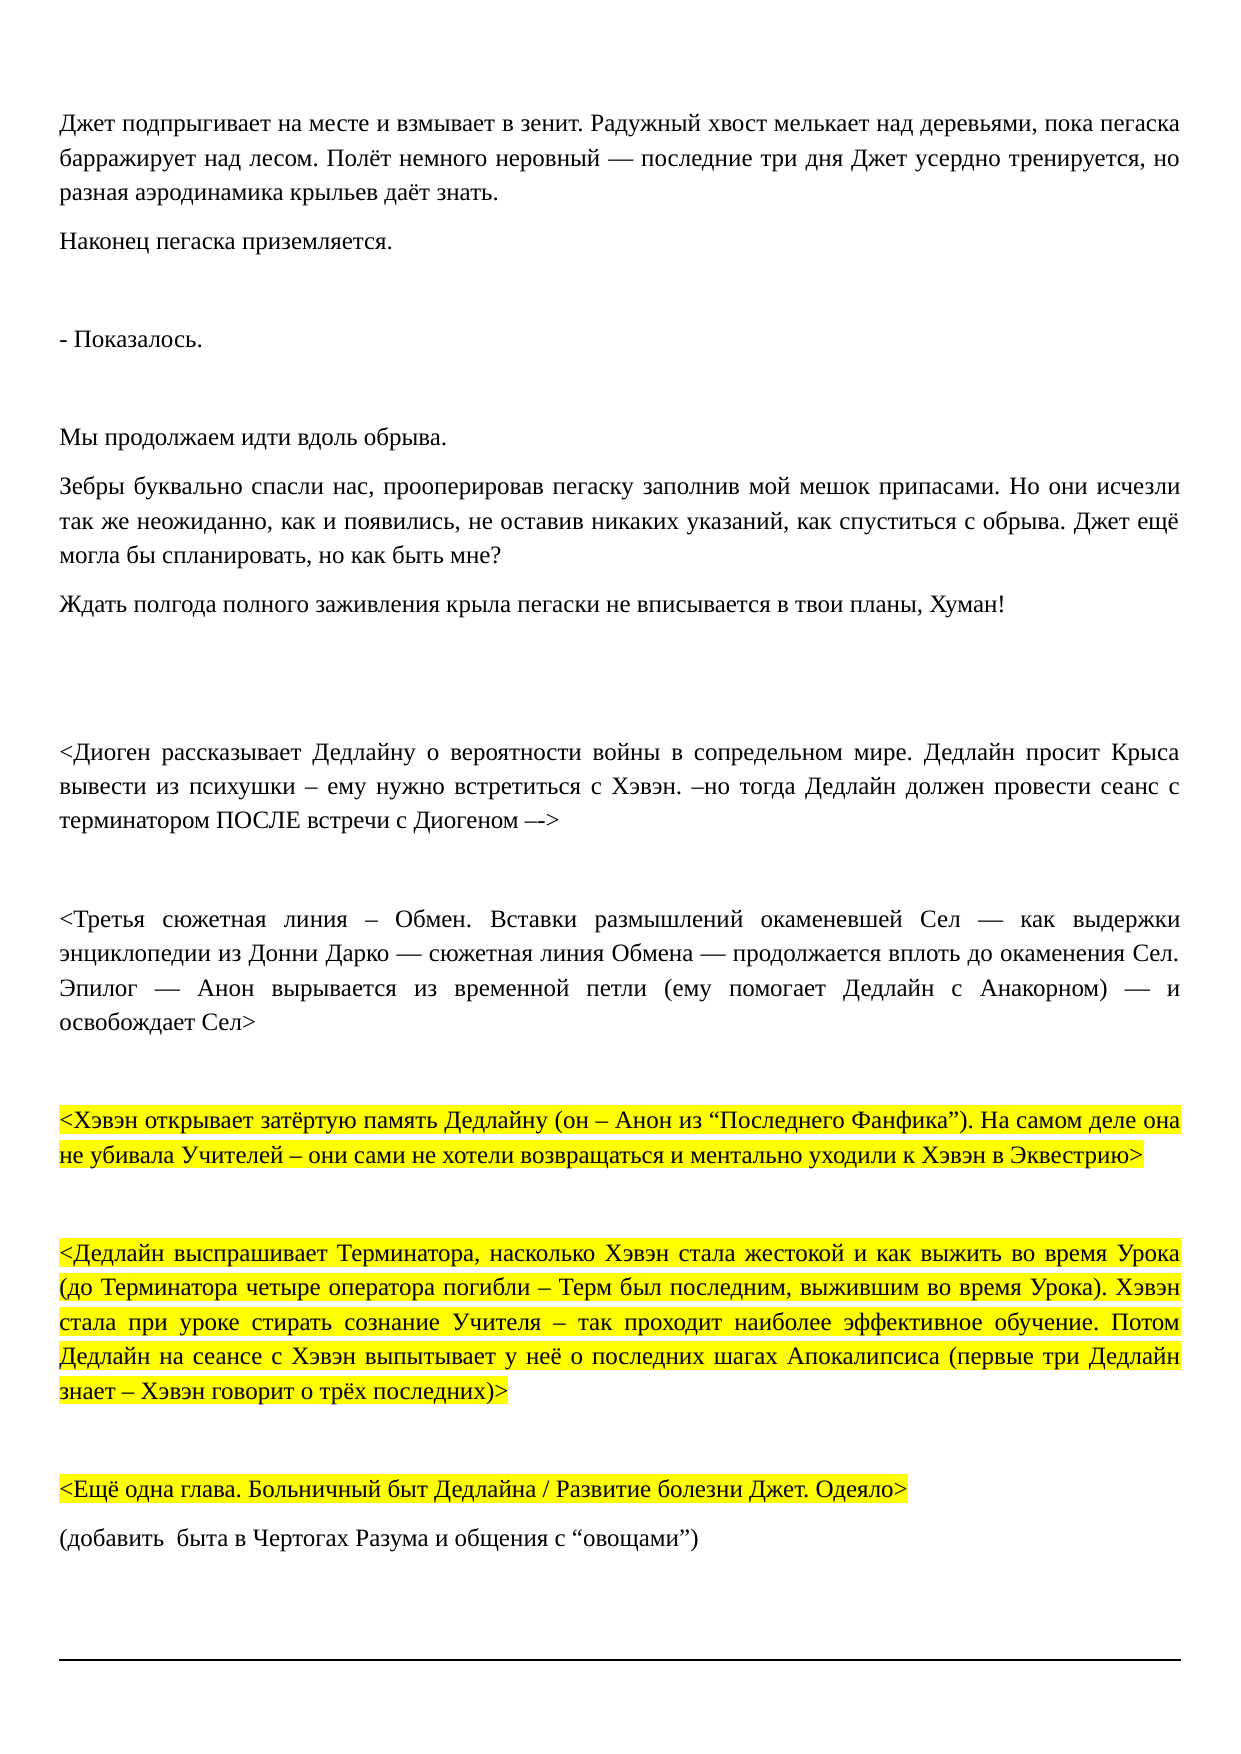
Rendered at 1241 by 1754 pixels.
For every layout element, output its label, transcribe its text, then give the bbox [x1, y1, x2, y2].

text Мы продолжаем идти вдоль обрыва. [59, 422, 1181, 451]
text (добавить быта в Чертогах Разума и общения с “овощами”) [59, 1523, 1181, 1552]
text Ждать полгода полного заживления крыла пегаски не вписывается в твои планы, Хуман! [59, 589, 1181, 618]
text <Третья сюжетная линия – Обмен. Вставки размышлений окаменевшей Сел — как выдержки энциклопедии из Донни Дарко — сюжетная линия Обмена — продолжается вплоть до окаменения Сел. Эпилог — Анон вырывается из временной петли (ему помогает Дедлайн с Анакорном) — и освобождает Сел> [59, 904, 1181, 1036]
text - Показалось. [59, 324, 1181, 353]
text <Хэвэн открывает затёртую память Дедлайну (он – Анон из “Последнего Фанфика”). На самом деле она не убивала Учителей – они сами не хотели возвращаться и ментально уходили к Хэвэн в Эквестрию> [59, 1105, 1181, 1168]
text Наконец пегаска приземляется. [59, 226, 1181, 255]
text Джет подпрыгивает на месте и взмывает в зенит. Радужный хвост мелькает над деревьями, пока пегаска барражирует над лесом. Полёт немного неровный — последние три дня Джет усердно тренируется, но разная аэродинамика крыльев даёт знать. [59, 108, 1181, 206]
text <Дедлайн выспрашивает Терминатора, насколько Хэвэн стала жестокой и как выжить во время Урока (до Терминатора четыре оператора погибли – Терм был последним, выжившим во время Урока). Хэвэн стала при уроке стирать сознание Учителя – так проходит наиболее эффективное обучение. Потом Дедлайн на сеансе с Хэвэн выпытывает у неё о последних шагах Апокалипсиса (первые три Дедлайн знает – Хэвэн говорит о трёх последних)> [59, 1238, 1181, 1404]
text <Ещё одна глава. Больничный быт Дедлайна / Развитие болезни Джет. Одеяло> [59, 1474, 1181, 1503]
text Зебры буквально спасли нас, прооперировав пегаску заполнив мой мешок припасами. Но они исчезли так же неожиданно, как и появились, не оставив никаких указаний, как спуститься с обрыва. Джет ещё могла бы спланировать, но как быть мне? [59, 471, 1181, 569]
text <Диоген рассказывает Дедлайну о вероятности войны в сопредельном мире. Дедлайн просит Крыса вывести из психушки – ему нужно встретиться с Хэвэн. –но тогда Дедлайн должен провести сеанс с терминатором ПОСЛЕ встречи с Диогеном –-> [59, 737, 1181, 834]
